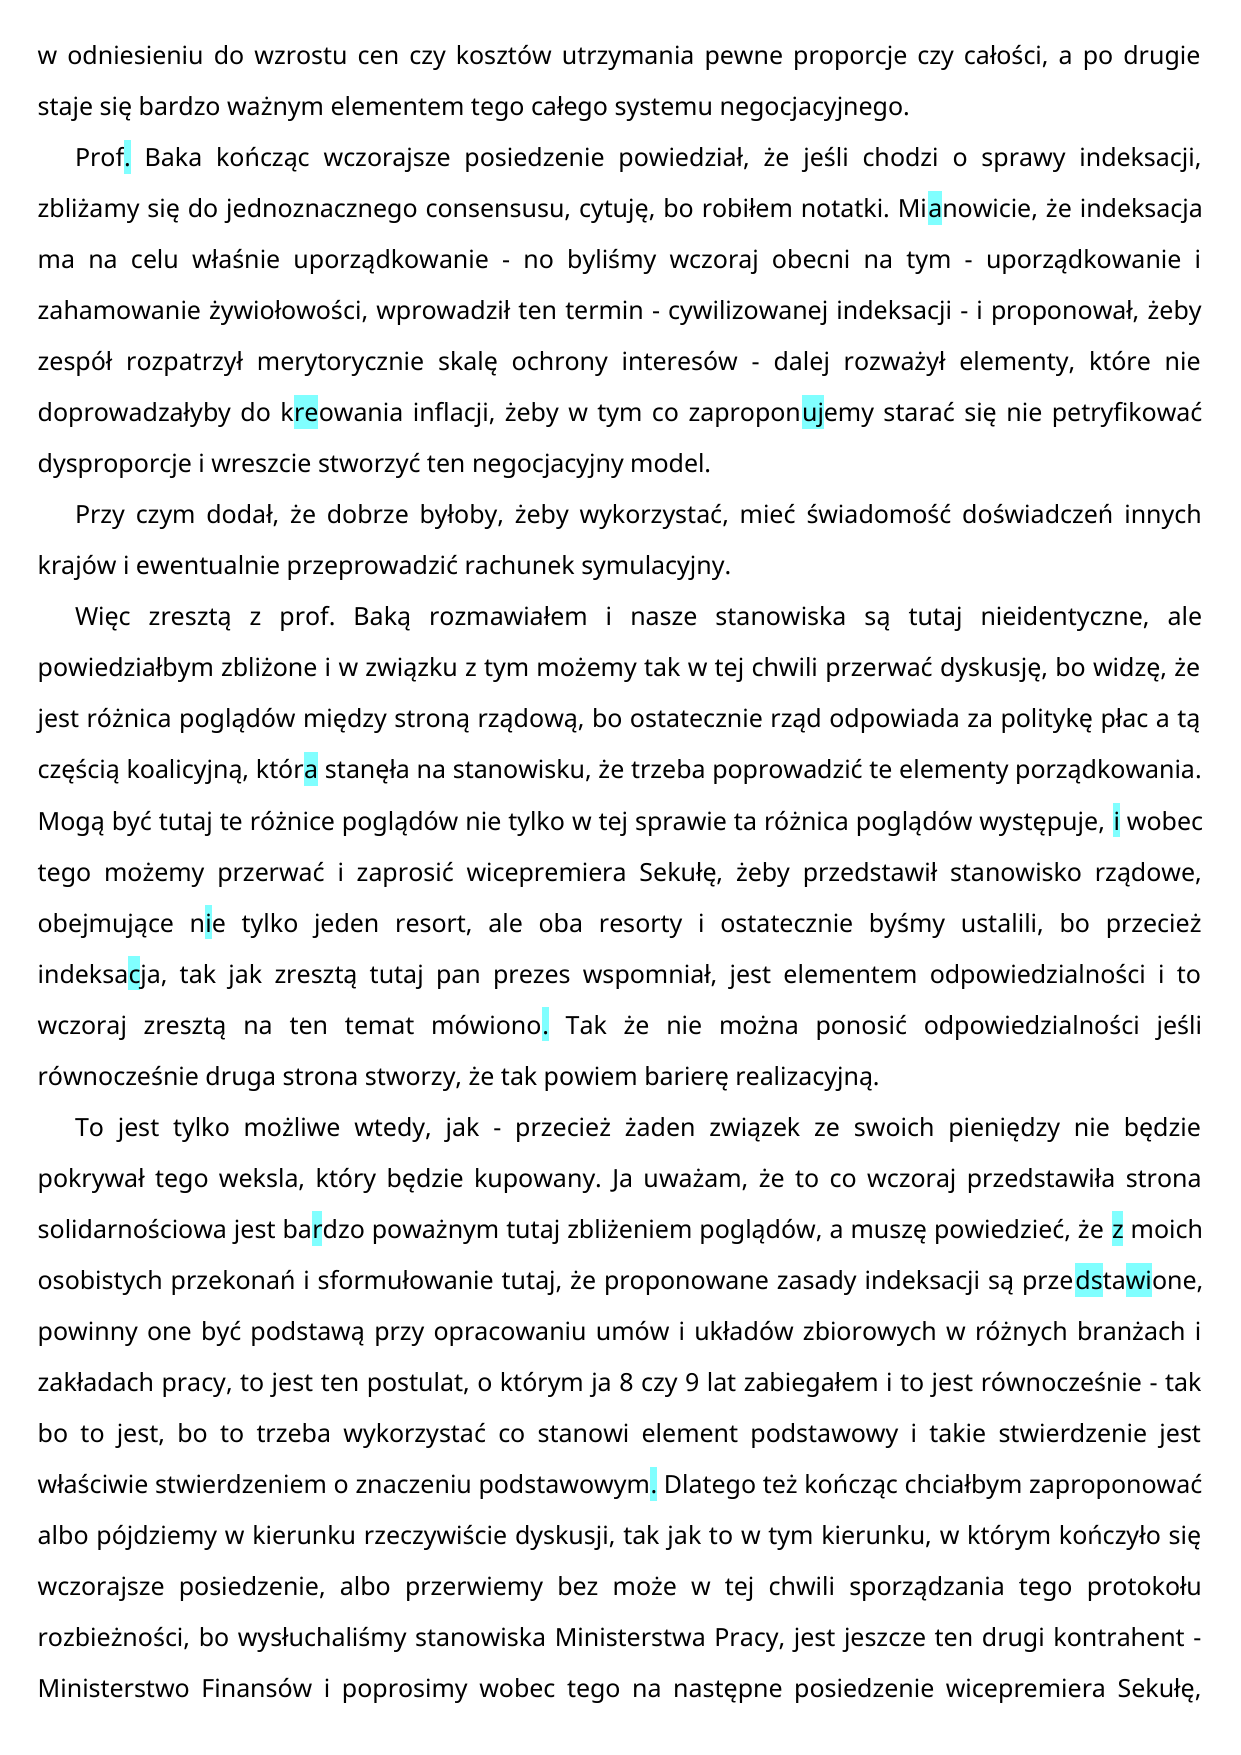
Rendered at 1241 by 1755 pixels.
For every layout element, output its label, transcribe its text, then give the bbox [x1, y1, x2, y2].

text Prof. Baka kończąc wczorajsze posiedzenie powiedział, że jeśli chodzi o sprawy indeksacji, zbliżamy się do jednoznacznego consensusu, cytuję, bo robiłem notatki. Mianowicie, że indeksacja ma na celu właśnie uporządkowanie - no byliśmy wczoraj obecni na tym - uporządkowanie i zahamowanie żywiołowości, wprowadził ten termin - cywilizowanej indeksacji - i proponował, żeby zespół rozpatrzył merytorycznie skalę ochrony interesów - dalej rozważył elementy, które nie doprowadzałyby do kreowania inflacji, żeby w tym co zaproponujemy starać się nie petryfikować dysproporcje i wreszcie stworzyć ten negocjacyjny model. [37, 139, 1203, 480]
text To jest tylko możliwe wtedy, jak - przecież żaden związek ze swoich pieniędzy nie będzie pokrywał tego weksla, który będzie kupowany. Ja uważam, że to co wczoraj przedstawiła strona solidarnościowa jest bardzo poważnym tutaj zbliżeniem poglądów, a muszę powiedzieć, że z moich osobistych przekonań i sformułowanie tutaj, że proponowane zasady indeksacji są przedstawione, powinny one być podstawą przy opracowaniu umów i układów zbiorowych w różnych branżach i zakładach pracy, to jest ten postulat, o którym ja 8 czy 9 lat zabiegałem i to jest równocześnie - tak bo to jest, bo to trzeba wykorzystać co stanowi element podstawowy i takie stwierdzenie jest właściwie stwierdzeniem o znaczeniu podstawowym. Dlatego też kończąc chciałbym zaproponować albo pójdziemy w kierunku rzeczywiście dyskusji, tak jak to w tym kierunku, w którym kończyło się wczorajsze posiedzenie, albo przerwiemy bez może w tej chwili sporządzania tego protokołu rozbieżności, bo wysłuchaliśmy stanowiska Ministerstwa Pracy, jest jeszcze ten drugi kontrahent - Ministerstwo Finansów i poprosimy wobec tego na następne posiedzenie wicepremiera Sekułę, [37, 1109, 1203, 1705]
text Więc zresztą z prof. Baką rozmawiałem i nasze stanowiska są tutaj nieidentyczne, ale powiedziałbym zbliżone i w związku z tym możemy tak w tej chwili przerwać dyskusję, bo widzę, że jest różnica poglądów między stroną rządową, bo ostatecznie rząd odpowiada za politykę płac a tą częścią koalicyjną, która stanęła na stanowisku, że trzeba poprowadzić te elementy porządkowania. Mogą być tutaj te różnice poglądów nie tylko w tej sprawie ta różnica poglądów występuje, i wobec tego możemy przerwać i zaprosić wicepremiera Sekułę, żeby przedstawił stanowisko rządowe, obejmujące nie tylko jeden resort, ale oba resorty i ostatecznie byśmy ustalili, bo przecież indeksacja, tak jak zresztą tutaj pan prezes wspomniał, jest elementem odpowiedzialności i to wczoraj zresztą na ten temat mówiono. Tak że nie można ponosić odpowiedzialności jeśli równocześnie druga strona stworzy, że tak powiem barierę realizacyjną. [37, 599, 1203, 1092]
text Przy czym dodał, że dobrze byłoby, żeby wykorzystać, mieć świadomość doświadczeń innych krajów i ewentualnie przeprowadzić rachunek symulacyjny. [37, 497, 1203, 582]
text w odniesieniu do wzrostu cen czy kosztów utrzymania pewne proporcje czy całości, a po drugie staje się bardzo ważnym elementem tego całego systemu negocjacyjnego. [37, 37, 1203, 123]
